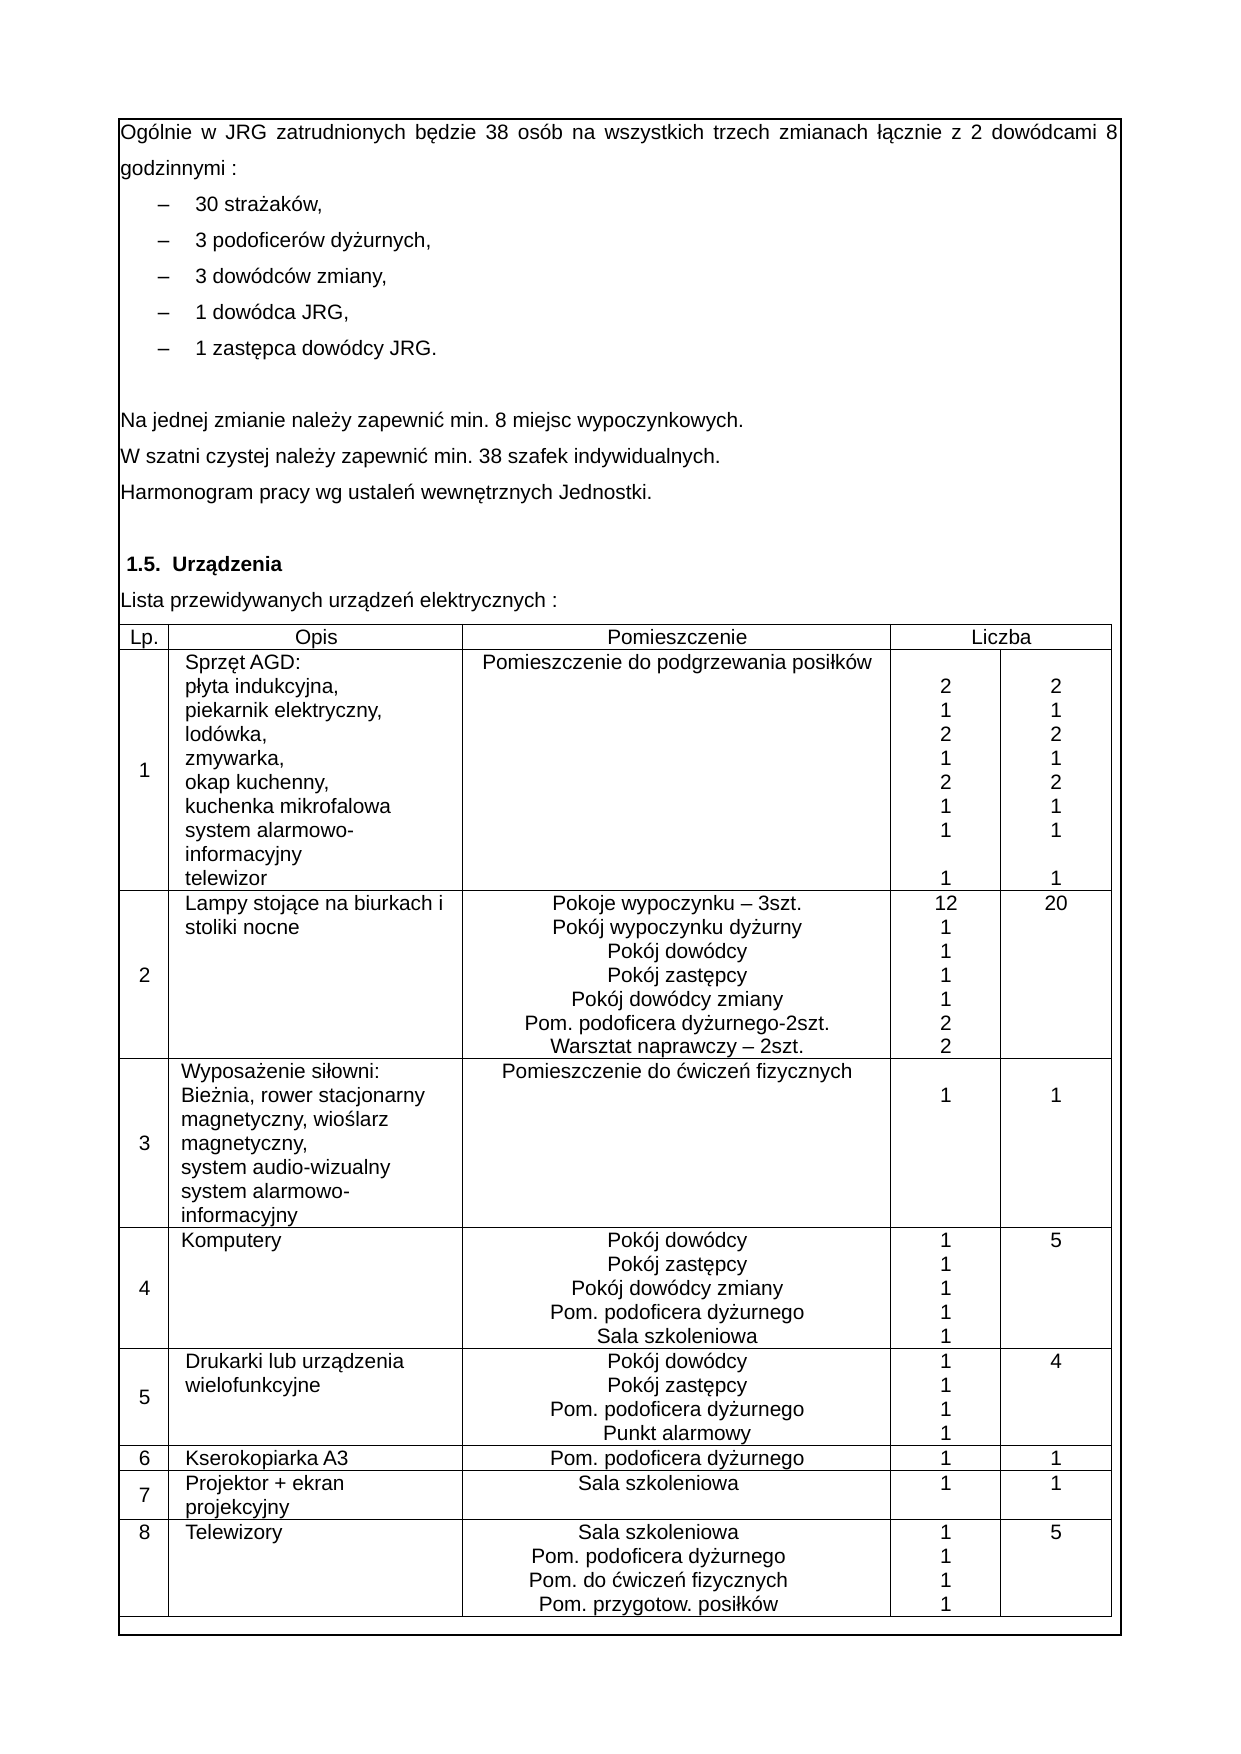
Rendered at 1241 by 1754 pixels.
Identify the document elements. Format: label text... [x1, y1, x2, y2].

table_cell Pokój dowódcy Pokój zastępcy Pom. podoficera dyżurnego Punkt alarmowy [463, 1349, 890, 1445]
table_cell Pokoje wypoczynku – 3szt. Pokój wypoczynku dyżurny Pokój dowódcy Pokój zastępcy Pokój dowódcy zmiany Pom. podoficera dyżurnego-2szt. Warsztat naprawczy – 2szt. [463, 891, 890, 1058]
table_cell 1 [891, 1446, 1000, 1470]
table_cell Lampy stojące na biurkach i stoliki nocne [169, 891, 462, 1058]
table_cell Komputery [169, 1228, 462, 1348]
table_cell 1 [120, 650, 168, 889]
table_header Pomieszczenie [463, 625, 890, 649]
list 1 zastępca dowódcy JRG. [158, 336, 1120, 360]
table_cell 1 [891, 1471, 1000, 1519]
table_cell 1 1 1 1 [891, 1520, 1000, 1616]
list 3 podoficerów dyżurnych, [158, 228, 1120, 252]
table_cell 20 [1001, 891, 1111, 1058]
text W szatni czystej należy zapewnić min. 38 szafek indywidualnych. [120, 444, 1120, 468]
table_header Lp. [120, 625, 168, 649]
table_cell 2 [120, 891, 168, 1058]
table_cell Drukarki lub urządzenia wielofunkcyjne [169, 1349, 462, 1445]
table_cell 3 [120, 1059, 168, 1227]
table_cell 5 [1001, 1520, 1111, 1616]
table_cell 1 [1001, 1059, 1111, 1227]
table_cell Telewizory [169, 1520, 462, 1616]
table_cell Wyposażenie siłowni: Bieżnia, rower stacjonarny magnetyczny, wioślarz magnetyczny, system audio-wizualny system alarmowo-informacyjny [169, 1059, 462, 1227]
table_cell 4 [1001, 1349, 1111, 1445]
table_cell Sala szkoleniowa Pom. podoficera dyżurnego Pom. do ćwiczeń fizycznych Pom. przygotow. posiłków [463, 1520, 890, 1616]
text Harmonogram pracy wg ustaleń wewnętrznych Jednostki. [120, 480, 1120, 504]
table_cell 2 1 2 1 2 1 1 1 [891, 650, 1000, 889]
table_cell Sprzęt AGD: płyta indukcyjna, piekarnik elektryczny, lodówka, zmywarka, okap kuchenny, kuchenka mikrofalowa system alarmowo-informacyjny telewizor [169, 650, 462, 889]
table_cell Pomieszczenie do podgrzewania posiłków [463, 650, 890, 889]
table_cell Sala szkoleniowa [463, 1471, 890, 1519]
table_cell 12 1 1 1 1 2 2 [891, 891, 1000, 1058]
table_cell 6 [120, 1446, 168, 1470]
table_cell 7 [120, 1471, 168, 1519]
table_cell 1 [1001, 1446, 1111, 1470]
table_cell 5 [1001, 1228, 1111, 1348]
table_cell 5 [120, 1349, 168, 1445]
table_cell 1 1 1 1 1 [891, 1228, 1000, 1348]
text Lista przewidywanych urządzeń elektrycznych : [120, 588, 1120, 612]
text Na jednej zmianie należy zapewnić min. 8 miejsc wypoczynkowych. [120, 408, 1120, 432]
table_cell 1 [1001, 1471, 1111, 1519]
table_cell 1 [891, 1059, 1000, 1227]
table_cell 1 1 1 1 [891, 1349, 1000, 1445]
table_cell 4 [120, 1228, 168, 1348]
text Ogólnie w JRG zatrudnionych będzie 38 osób na wszystkich trzech zmianach łącznie z 2 dowódcami 8 godzinnymi : [120, 120, 1120, 180]
table_cell Projektor + ekran projekcyjny [169, 1471, 462, 1519]
list 3 dowódców zmiany, [158, 264, 1120, 288]
table_cell 2 1 2 1 2 1 1 1 [1001, 650, 1111, 889]
table_cell 8 [120, 1520, 168, 1616]
table_header Opis [169, 625, 462, 649]
table_cell Pokój dowódcy Pokój zastępcy Pokój dowódcy zmiany Pom. podoficera dyżurnego Sala szkoleniowa [463, 1228, 890, 1348]
table_cell Pomieszczenie do ćwiczeń fizycznych [463, 1059, 890, 1227]
list 30 strażaków, [158, 192, 1120, 216]
table_cell Pom. podoficera dyżurnego [463, 1446, 890, 1470]
table_cell Kserokopiarka A3 [169, 1446, 462, 1470]
text 1.5. Urządzenia [120, 552, 1120, 576]
list 1 dowódca JRG, [158, 300, 1120, 324]
table_header Liczba [891, 625, 1111, 649]
